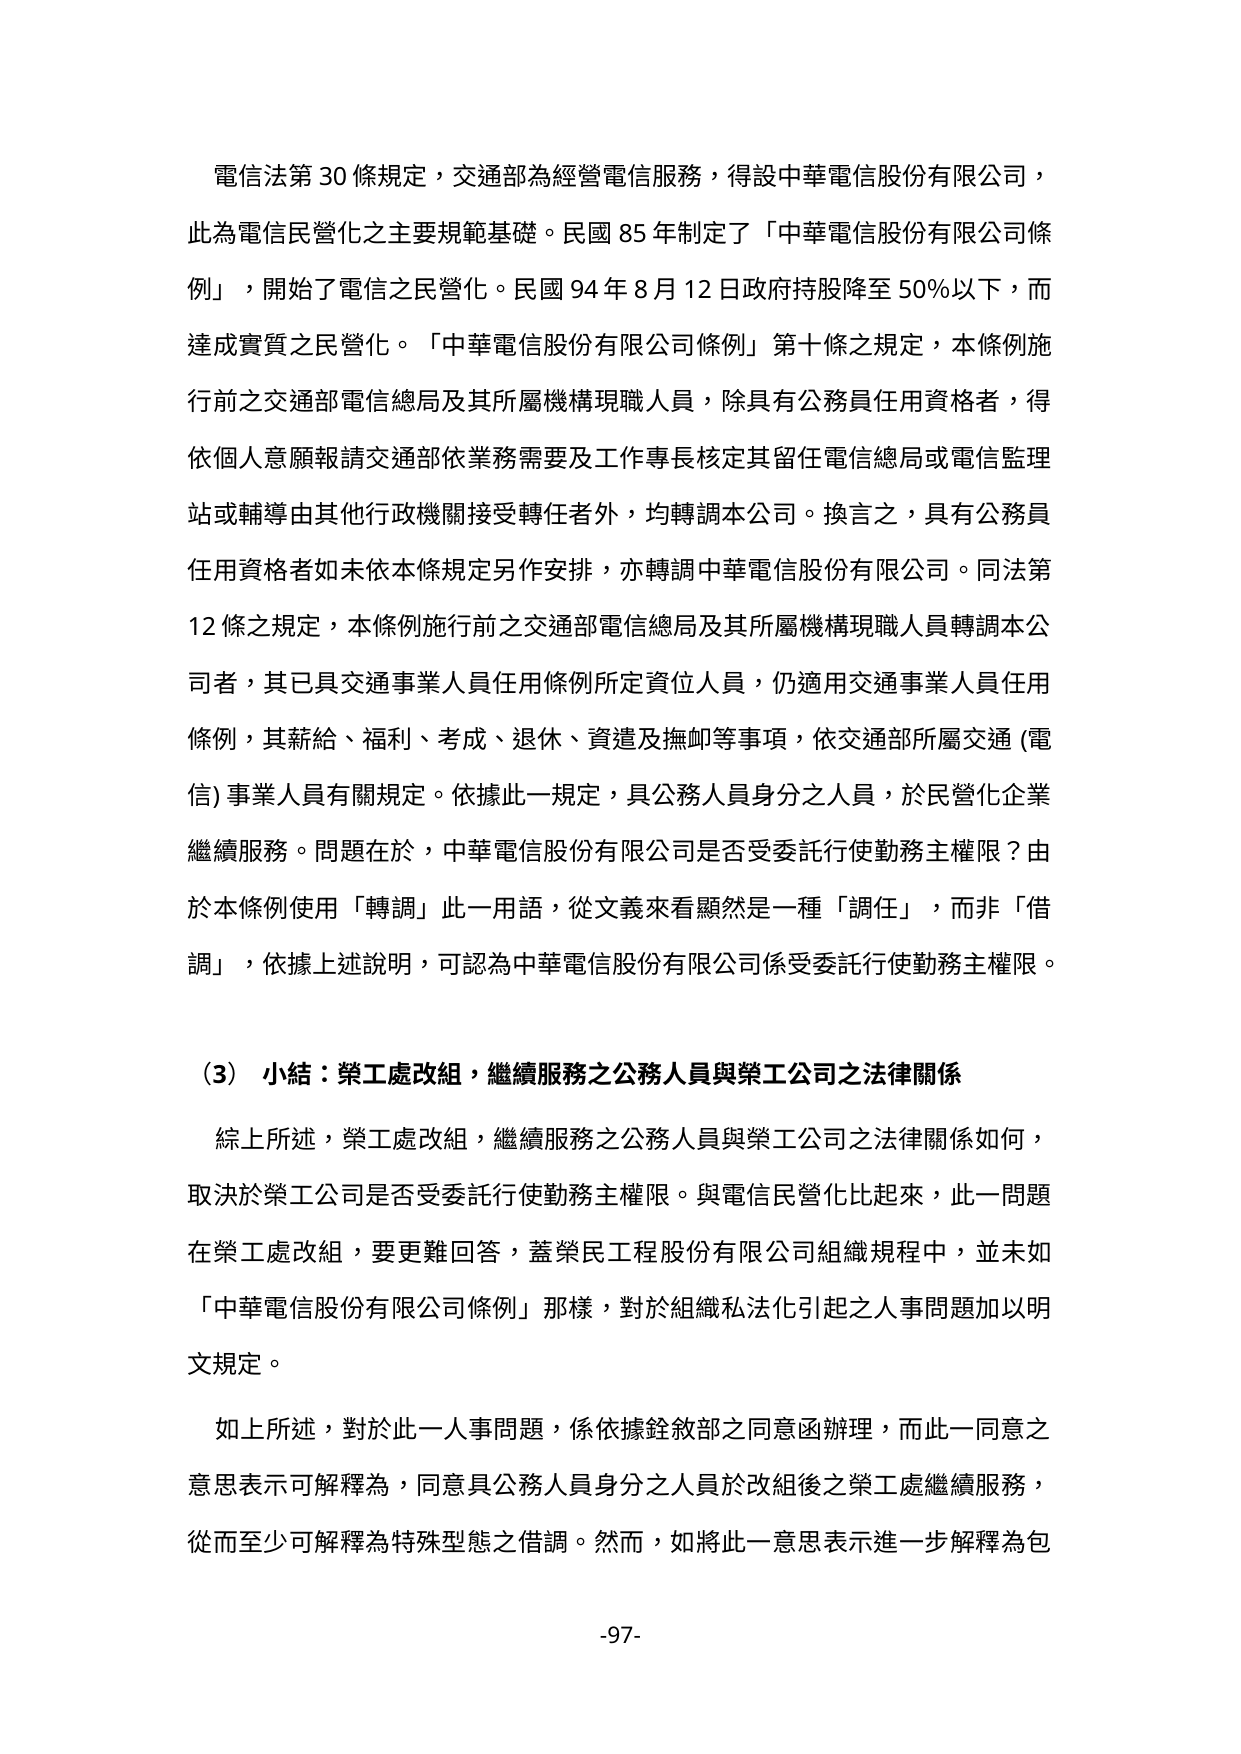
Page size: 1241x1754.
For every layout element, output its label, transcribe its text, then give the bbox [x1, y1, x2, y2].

text 電信法第30條規定，交通部為經營電信服務，得設中華電信股份有限公司，此為電信民營化之主要規範基礎。民國85年制定了「中華電信股份有限公司條例」，開始了電信之民營化。民國94年8月12日政府持股降至50％以下，而達成實質之民營化。「中華電信股份有限公司條例」第十條之規定，本條例施行前之交通部電信總局及其所屬機構現職人員，除具有公務員任用資格者，得依個人意願報請交通部依業務需要及工作專長核定其留任電信總局或電信監理站或輔導由其他行政機關接受轉任者外，均轉調本公司。換言之，具有公務員任用資格者如未依本條規定另作安排，亦轉調中華電信股份有限公司。同法第12條之規定，本條例施行前之交通部電信總局及其所屬機構現職人員轉調本公司者，其已具交通事業人員任用條例所定資位人員，仍適用交通事業人員任用條例，其薪給、福利、考成、退休、資遣及撫卹等事項，依交通部所屬交通 (電信) 事業人員有關規定。依據此一規定，具公務人員身分之人員，於民營化企業繼續服務。問題在於，中華電信股份有限公司是否受委託行使勤務主權限？由於本條例使用「轉調」此一用語，從文義來看顯然是一種「調任」，而非「借調」，依據上述說明，可認為中華電信股份有限公司係受委託行使勤務主權限。 [187, 150, 1053, 975]
list 小結：榮工處改組，繼續服務之公務人員與榮工公司之法律關係 [187, 1048, 1053, 1085]
text 綜上所述，榮工處改組，繼續服務之公務人員與榮工公司之法律關係如何，取決於榮工公司是否受委託行使勤務主權限。與電信民營化比起來，此一問題在榮工處改組，要更難回答，蓋榮民工程股份有限公司組織規程中，並未如「中華電信股份有限公司條例」那樣，對於組織私法化引起之人事問題加以明文規定。 [187, 1113, 1053, 1375]
text 如上所述，對於此一人事問題，係依據銓敘部之同意函辦理，而此一同意之意思表示可解釋為，同意具公務人員身分之人員於改組後之榮工處繼續服務，從而至少可解釋為特殊型態之借調。然而，如將此一意思表示進一步解釋為包 [187, 1403, 1053, 1553]
